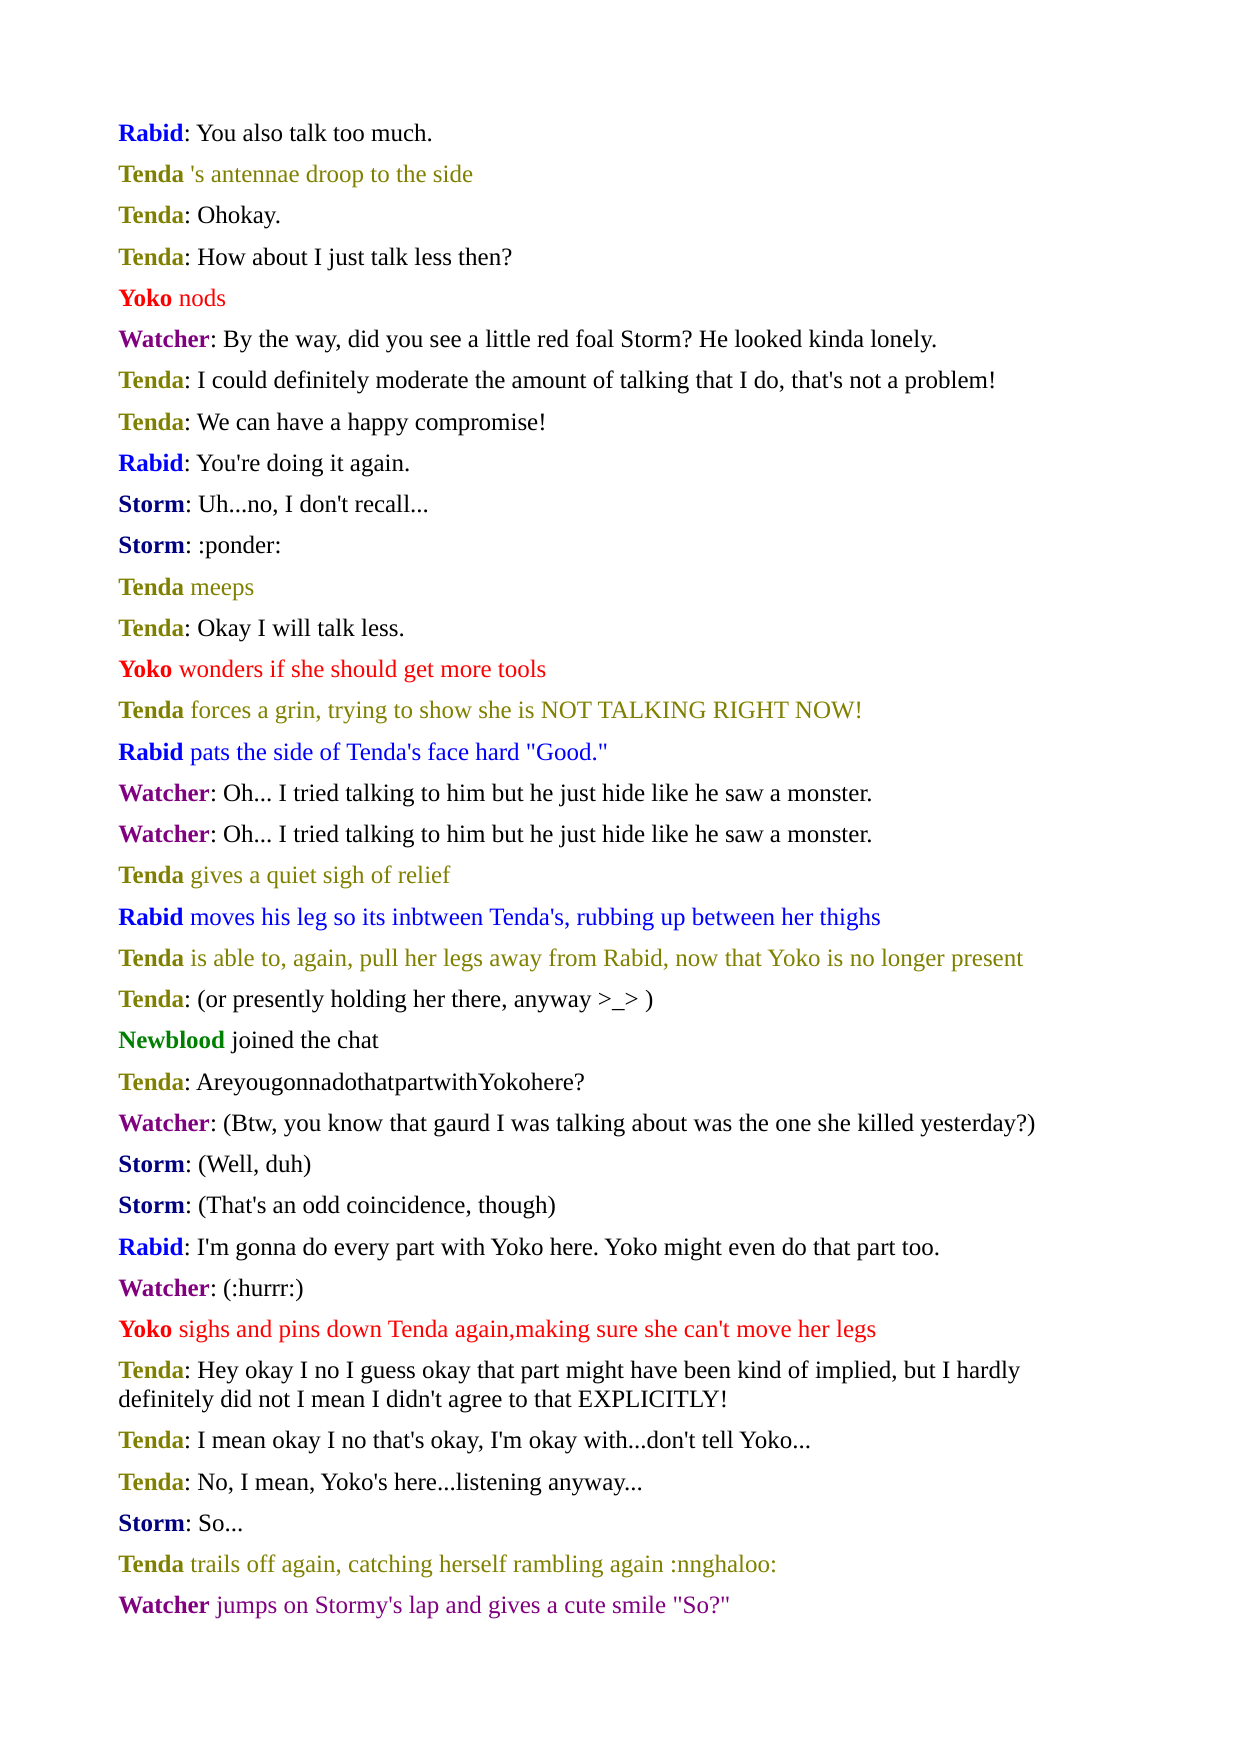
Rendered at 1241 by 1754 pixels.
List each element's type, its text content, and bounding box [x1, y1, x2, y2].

text Tenda: I mean okay I no that's okay, I'm okay with...don't tell Yoko... [118, 1426, 1122, 1454]
text Tenda is able to, again, pull her legs away from Rabid, now that Yoko is no longer present [118, 943, 1122, 972]
text Tenda: Ohokay. [118, 201, 1122, 229]
text Rabid pats the side of Tenda's face hard "Good." [118, 737, 1122, 766]
text Yoko nods [118, 283, 1122, 312]
text Tenda: Okay I will talk less. [118, 613, 1122, 642]
text Storm: So... [118, 1508, 1122, 1537]
text Watcher jumps on Stormy's lap and gives a cute smile "So?" [118, 1591, 1122, 1619]
text Watcher: By the way, did you see a little red foal Storm? He looked kinda lonely. [118, 324, 1122, 353]
text Rabid moves his leg so its inbtween Tenda's, rubbing up between her thighs [118, 902, 1122, 931]
text Tenda: How about I just talk less then? [118, 242, 1122, 271]
text Tenda meeps [118, 572, 1122, 601]
text Yoko sighs and pins down Tenda again,making sure she can't move her legs [118, 1314, 1122, 1343]
text Rabid: You're doing it again. [118, 448, 1122, 477]
text Tenda: I could definitely moderate the amount of talking that I do, that's not a problem! [118, 366, 1122, 394]
text Storm: :ponder: [118, 531, 1122, 559]
text Tenda: No, I mean, Yoko's here...listening anyway... [118, 1467, 1122, 1496]
text Tenda forces a grin, trying to show she is NOT TALKING RIGHT NOW! [118, 696, 1122, 724]
text Tenda: (or presently holding her there, anyway >​_>​ ) [118, 984, 1122, 1013]
text Tenda gives a quiet sigh of relief [118, 861, 1122, 889]
text Tenda trails off again, catching herself rambling again :nnghaloo: [118, 1549, 1122, 1578]
text Storm: (Well, duh) [118, 1149, 1122, 1178]
text Tenda 's antennae droop to the side [118, 159, 1122, 188]
text Rabid: You also talk too much. [118, 118, 1122, 147]
text Watcher: Oh... I tried talking to him but he just hide like he saw a monster. [118, 819, 1122, 848]
text Watcher: (:hurrr:) [118, 1273, 1122, 1302]
text Watcher: Oh... I tried talking to him but he just hide like he saw a monster. [118, 778, 1122, 807]
text Tenda: Hey okay I no I guess okay that part might have been kind of implied, but I hardly definitely did not I mean I didn't agree to that EXPLICITLY! [118, 1356, 1122, 1413]
text Rabid: I'm gonna do every part with Yoko here. Yoko might even do that part too. [118, 1232, 1122, 1261]
text Tenda: We can have a happy compromise! [118, 407, 1122, 436]
text Storm: (That's an odd coincidence, though) [118, 1191, 1122, 1219]
text Newblood joined the chat [118, 1026, 1122, 1054]
text Storm: Uh...no, I don't recall... [118, 489, 1122, 518]
text Tenda: Areyougonnadothatpartwit​hYokohere? [118, 1067, 1122, 1096]
text Yoko wonders if she should get more tools [118, 654, 1122, 683]
text Watcher: (Btw, you know that gaurd I was talking about was the one she killed yesterday?) [118, 1108, 1122, 1137]
